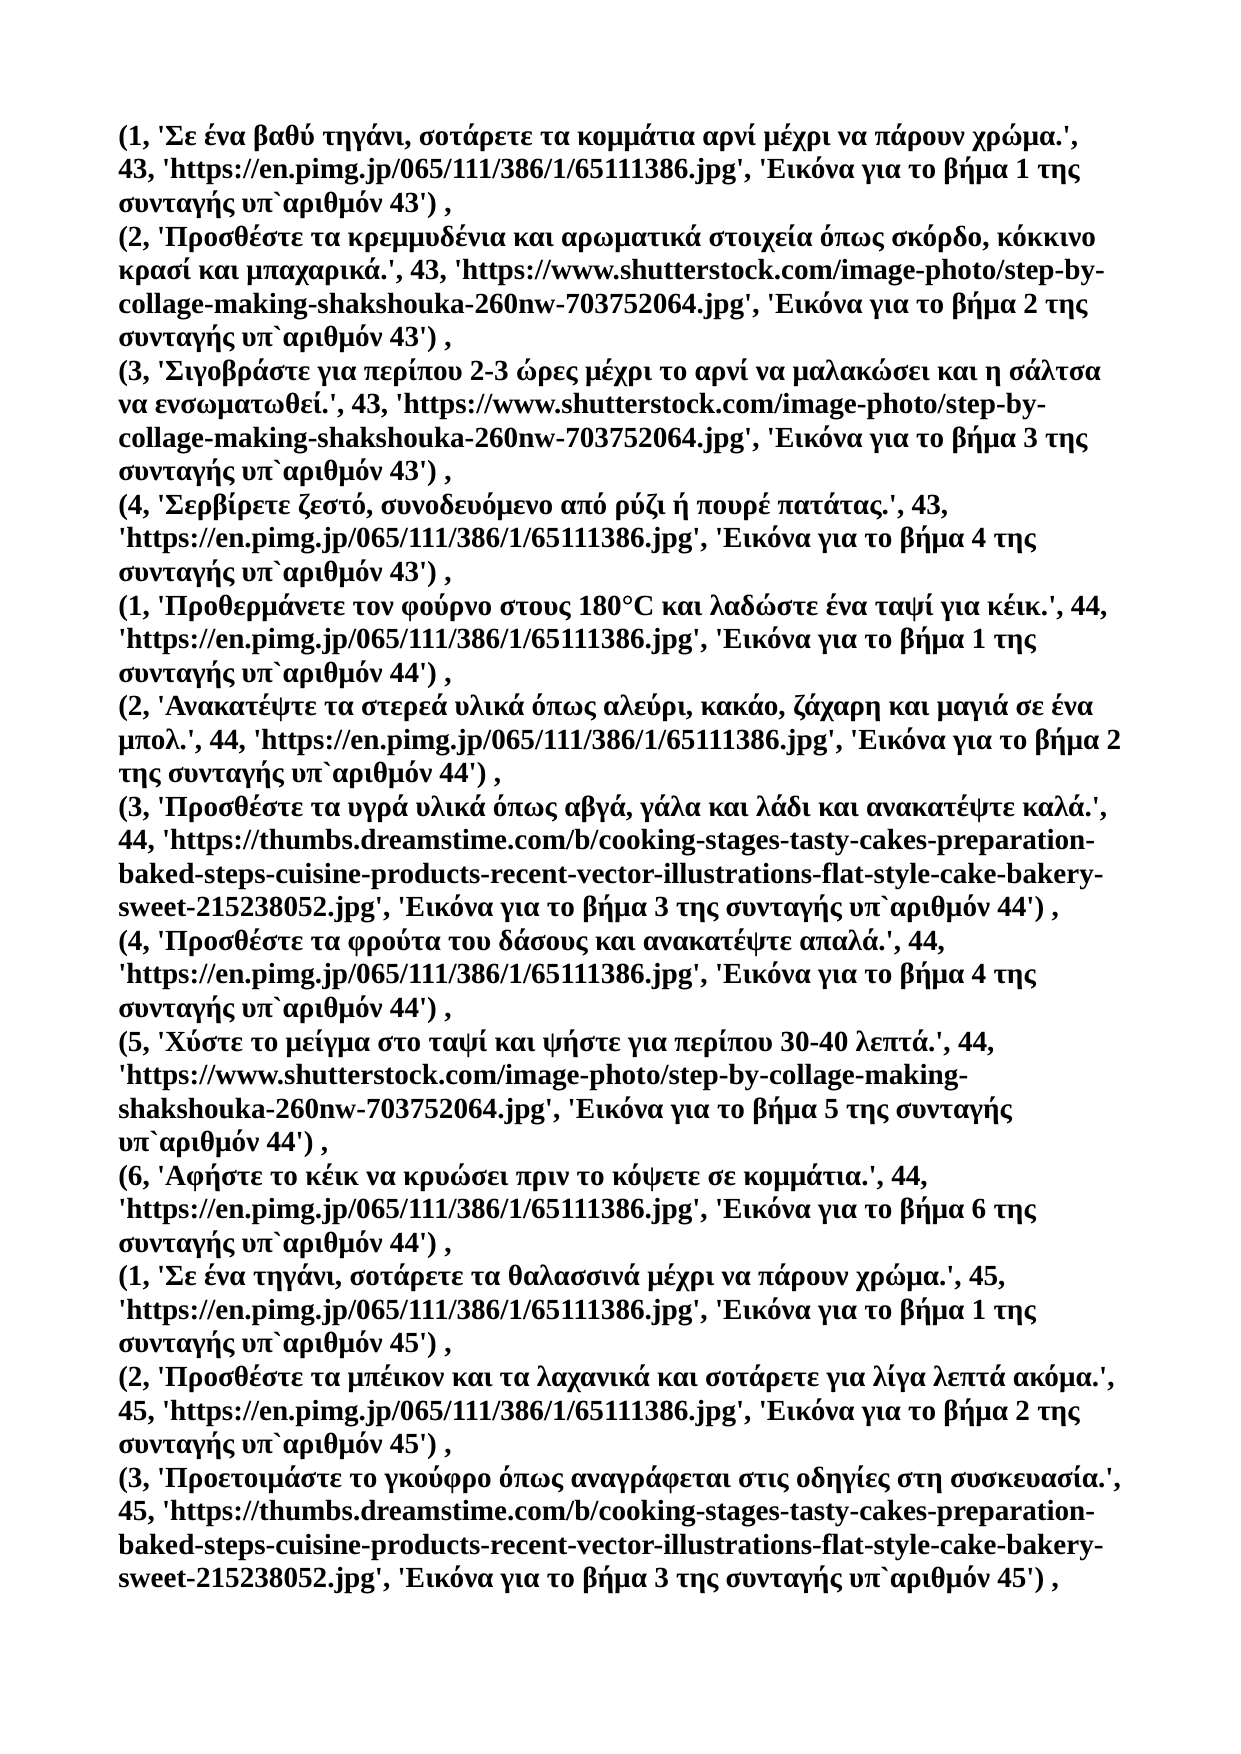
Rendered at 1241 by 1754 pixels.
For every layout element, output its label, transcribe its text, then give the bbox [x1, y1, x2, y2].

text (1, 'Σε ένα τηγάνι, σοτάρετε τα θαλασσινά μέχρι να πάρουν χρώμα.', 45, 'https://en.pimg.jp/065/111/386/1/65111386.jpg', 'Εικόνα για το βήμα 1 της συνταγής υπ`αριθμόν 45') , [118, 1258, 1122, 1359]
text (4, 'Προσθέστε τα φρούτα του δάσους και ανακατέψτε απαλά.', 44, 'https://en.pimg.jp/065/111/386/1/65111386.jpg', 'Εικόνα για το βήμα 4 της συνταγής υπ`αριθμόν 44') , [118, 923, 1122, 1024]
text (2, 'Προσθέστε τα μπέικον και τα λαχανικά και σοτάρετε για λίγα λεπτά ακόμα.', 45, 'https://en.pimg.jp/065/111/386/1/65111386.jpg', 'Εικόνα για το βήμα 2 της συνταγής υπ`αριθμόν 45') , [118, 1359, 1122, 1460]
text (3, 'Προσθέστε τα υγρά υλικά όπως αβγά, γάλα και λάδι και ανακατέψτε καλά.', 44, 'https://thumbs.dreamstime.com/b/cooking-stages-tasty-cakes-preparation-baked-steps-cuisine-products-recent-vector-illustrations-flat-style-cake-bakery-sweet-215238052.jpg', 'Εικόνα για το βήμα 3 της συνταγής υπ`αριθμόν 44') , [118, 789, 1122, 923]
text (5, 'Χύστε το μείγμα στο ταψί και ψήστε για περίπου 30-40 λεπτά.', 44, 'https://www.shutterstock.com/image-photo/step-by-collage-making-shakshouka-260nw-703752064.jpg', 'Εικόνα για το βήμα 5 της συνταγής υπ`αριθμόν 44') , [118, 1024, 1122, 1158]
text (6, 'Αφήστε το κέικ να κρυώσει πριν το κόψετε σε κομμάτια.', 44, 'https://en.pimg.jp/065/111/386/1/65111386.jpg', 'Εικόνα για το βήμα 6 της συνταγής υπ`αριθμόν 44') , [118, 1158, 1122, 1258]
text (4, 'Σερβίρετε ζεστό, συνοδευόμενο από ρύζι ή πουρέ πατάτας.', 43, 'https://en.pimg.jp/065/111/386/1/65111386.jpg', 'Εικόνα για το βήμα 4 της συνταγής υπ`αριθμόν 43') , [118, 487, 1122, 588]
text (2, 'Ανακατέψτε τα στερεά υλικά όπως αλεύρι, κακάο, ζάχαρη και μαγιά σε ένα μπολ.', 44, 'https://en.pimg.jp/065/111/386/1/65111386.jpg', 'Εικόνα για το βήμα 2 της συνταγής υπ`αριθμόν 44') , [118, 688, 1122, 789]
text (3, 'Σιγοβράστε για περίπου 2-3 ώρες μέχρι το αρνί να μαλακώσει και η σάλτσα να ενσωματωθεί.', 43, 'https://www.shutterstock.com/image-photo/step-by-collage-making-shakshouka-260nw-703752064.jpg', 'Εικόνα για το βήμα 3 της συνταγής υπ`αριθμόν 43') , [118, 353, 1122, 487]
text (2, 'Προσθέστε τα κρεμμυδένια και αρωματικά στοιχεία όπως σκόρδο, κόκκινο κρασί και μπαχαρικά.', 43, 'https://www.shutterstock.com/image-photo/step-by-collage-making-shakshouka-260nw-703752064.jpg', 'Εικόνα για το βήμα 2 της συνταγής υπ`αριθμόν 43') , [118, 219, 1122, 353]
text (1, 'Προθερμάνετε τον φούρνο στους 180°C και λαδώστε ένα ταψί για κέικ.', 44, 'https://en.pimg.jp/065/111/386/1/65111386.jpg', 'Εικόνα για το βήμα 1 της συνταγής υπ`αριθμόν 44') , [118, 588, 1122, 688]
text (3, 'Προετοιμάστε το γκούφρο όπως αναγράφεται στις οδηγίες στη συσκευασία.', 45, 'https://thumbs.dreamstime.com/b/cooking-stages-tasty-cakes-preparation-baked-steps-cuisine-products-recent-vector-illustrations-flat-style-cake-bakery-sweet-215238052.jpg', 'Εικόνα για το βήμα 3 της συνταγής υπ`αριθμόν 45') , [118, 1460, 1122, 1594]
text (1, 'Σε ένα βαθύ τηγάνι, σοτάρετε τα κομμάτια αρνί μέχρι να πάρουν χρώμα.', 43, 'https://en.pimg.jp/065/111/386/1/65111386.jpg', 'Εικόνα για το βήμα 1 της συνταγής υπ`αριθμόν 43') , [118, 118, 1122, 219]
